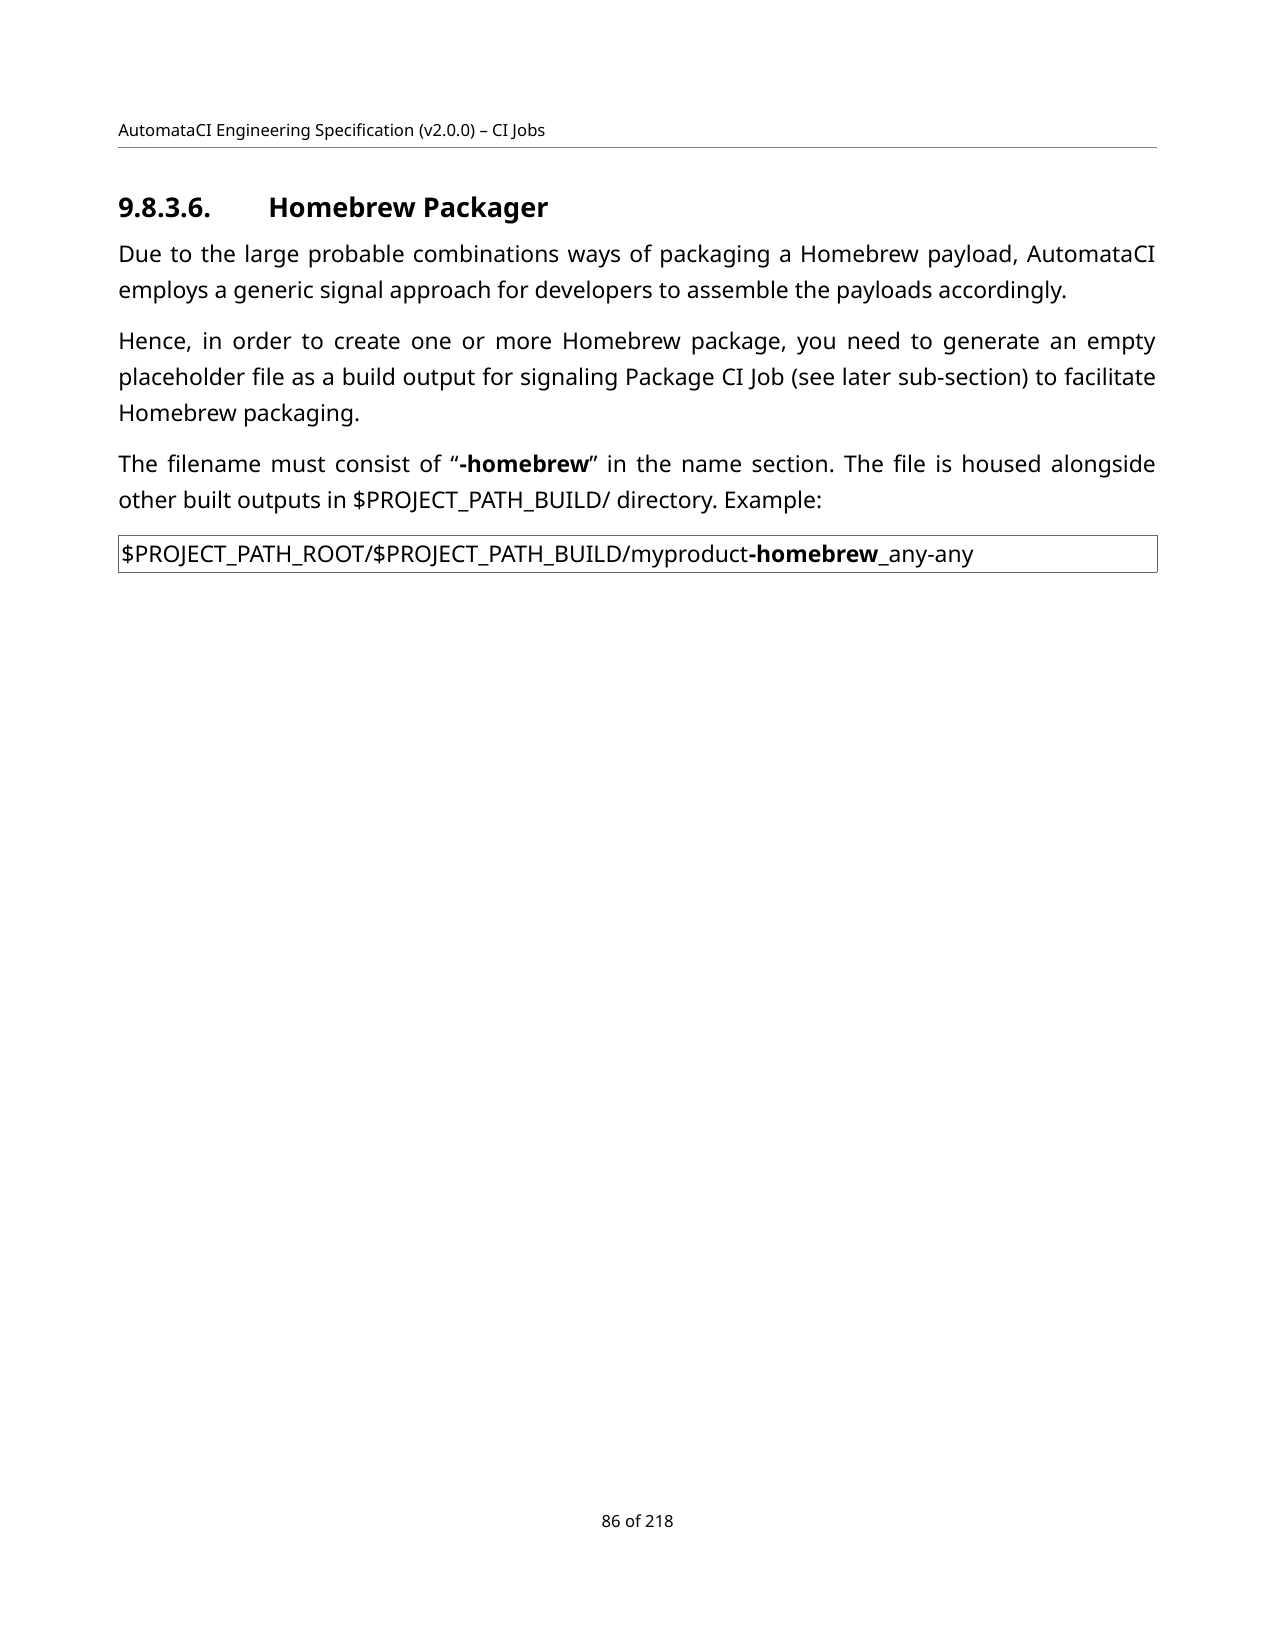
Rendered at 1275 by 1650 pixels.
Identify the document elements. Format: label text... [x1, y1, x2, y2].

text Hence, in order to create one or more Homebrew package, you need to generate an empty placeholder file as a build output for signaling Package CI Job (see later sub-section) to facilitate Homebrew packaging. [118, 325, 1157, 428]
text Due to the large probable combinations ways of packaging a Homebrew payload, AutomataCI employs a generic signal approach for developers to assemble the payloads accordingly. [118, 238, 1157, 305]
text The filename must consist of “-homebrew” in the name section. The file is housed alongside other built outputs in $PROJECT_PATH_BUILD/ directory. Example: [118, 448, 1157, 515]
subtitle Homebrew Packager [118, 189, 1157, 226]
text $PROJECT_PATH_ROOT/$PROJECT_PATH_BUILD/myproduct-homebrew_any-any [119, 536, 1157, 572]
